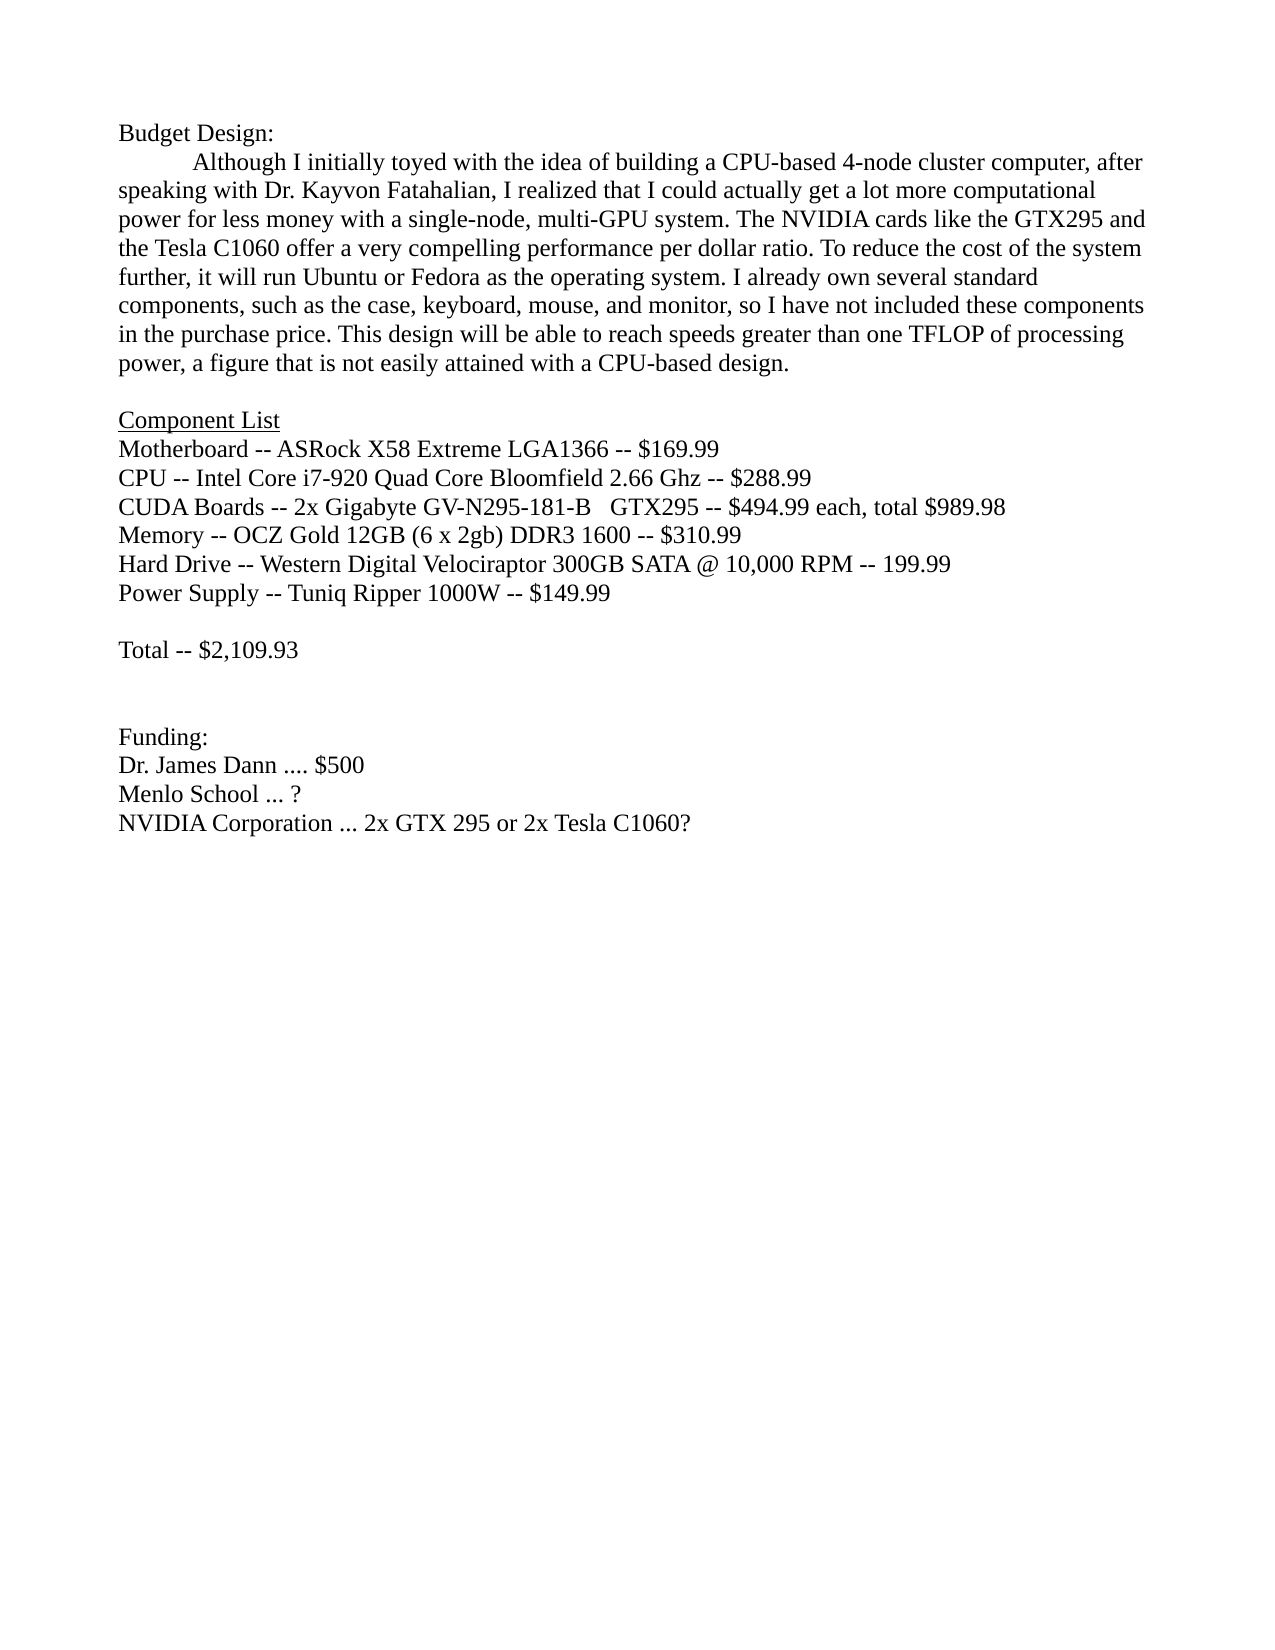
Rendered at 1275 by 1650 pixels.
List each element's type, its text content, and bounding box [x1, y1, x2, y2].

text CPU -- Intel Core i7-920 Quad Core Bloomfield 2.66 Ghz -- $288.99 [118, 463, 1157, 492]
text Funding: [118, 722, 1157, 751]
text Motherboard -- ASRock X58 Extreme LGA1366 -- $169.99 [118, 434, 1157, 463]
text Total -- $2,109.93 [118, 636, 1157, 664]
text Budget Design: [118, 118, 1157, 147]
text Power Supply -- Tuniq Ripper 1000W -- $149.99 [118, 578, 1157, 607]
text Component List [118, 406, 1157, 434]
text Although I initially toyed with the idea of building a CPU-based 4-node cluster computer, after speaking with Dr. Kayvon Fatahalian, I realized that I could actually get a lot more computational power for less money with a single-node, multi-GPU system. The NVIDIA cards like the GTX295 and the Tesla C1060 offer a very compelling performance per dollar ratio. To reduce the cost of the system further, it will run Ubuntu or Fedora as the operating system. I already own several standard components, such as the case, keyboard, mouse, and monitor, so I have not included these components in the purchase price. This design will be able to reach speeds greater than one TFLOP of processing power, a figure that is not easily attained with a CPU-based design. [118, 147, 1157, 377]
text NVIDIA Corporation ... 2x GTX 295 or 2x Tesla C1060? [118, 808, 1157, 837]
text CUDA Boards -- 2x Gigabyte GV-N295-181-B GTX295 -- $494.99 each, total $989.98 [118, 492, 1157, 521]
text Dr. James Dann .... $500 [118, 751, 1157, 779]
text Menlo School ... ? [118, 779, 1157, 808]
text Hard Drive -- Western Digital Velociraptor 300GB SATA @ 10,000 RPM -- 199.99 [118, 549, 1157, 578]
text Memory -- OCZ Gold 12GB (6 x 2gb) DDR3 1600 -- $310.99 [118, 521, 1157, 549]
